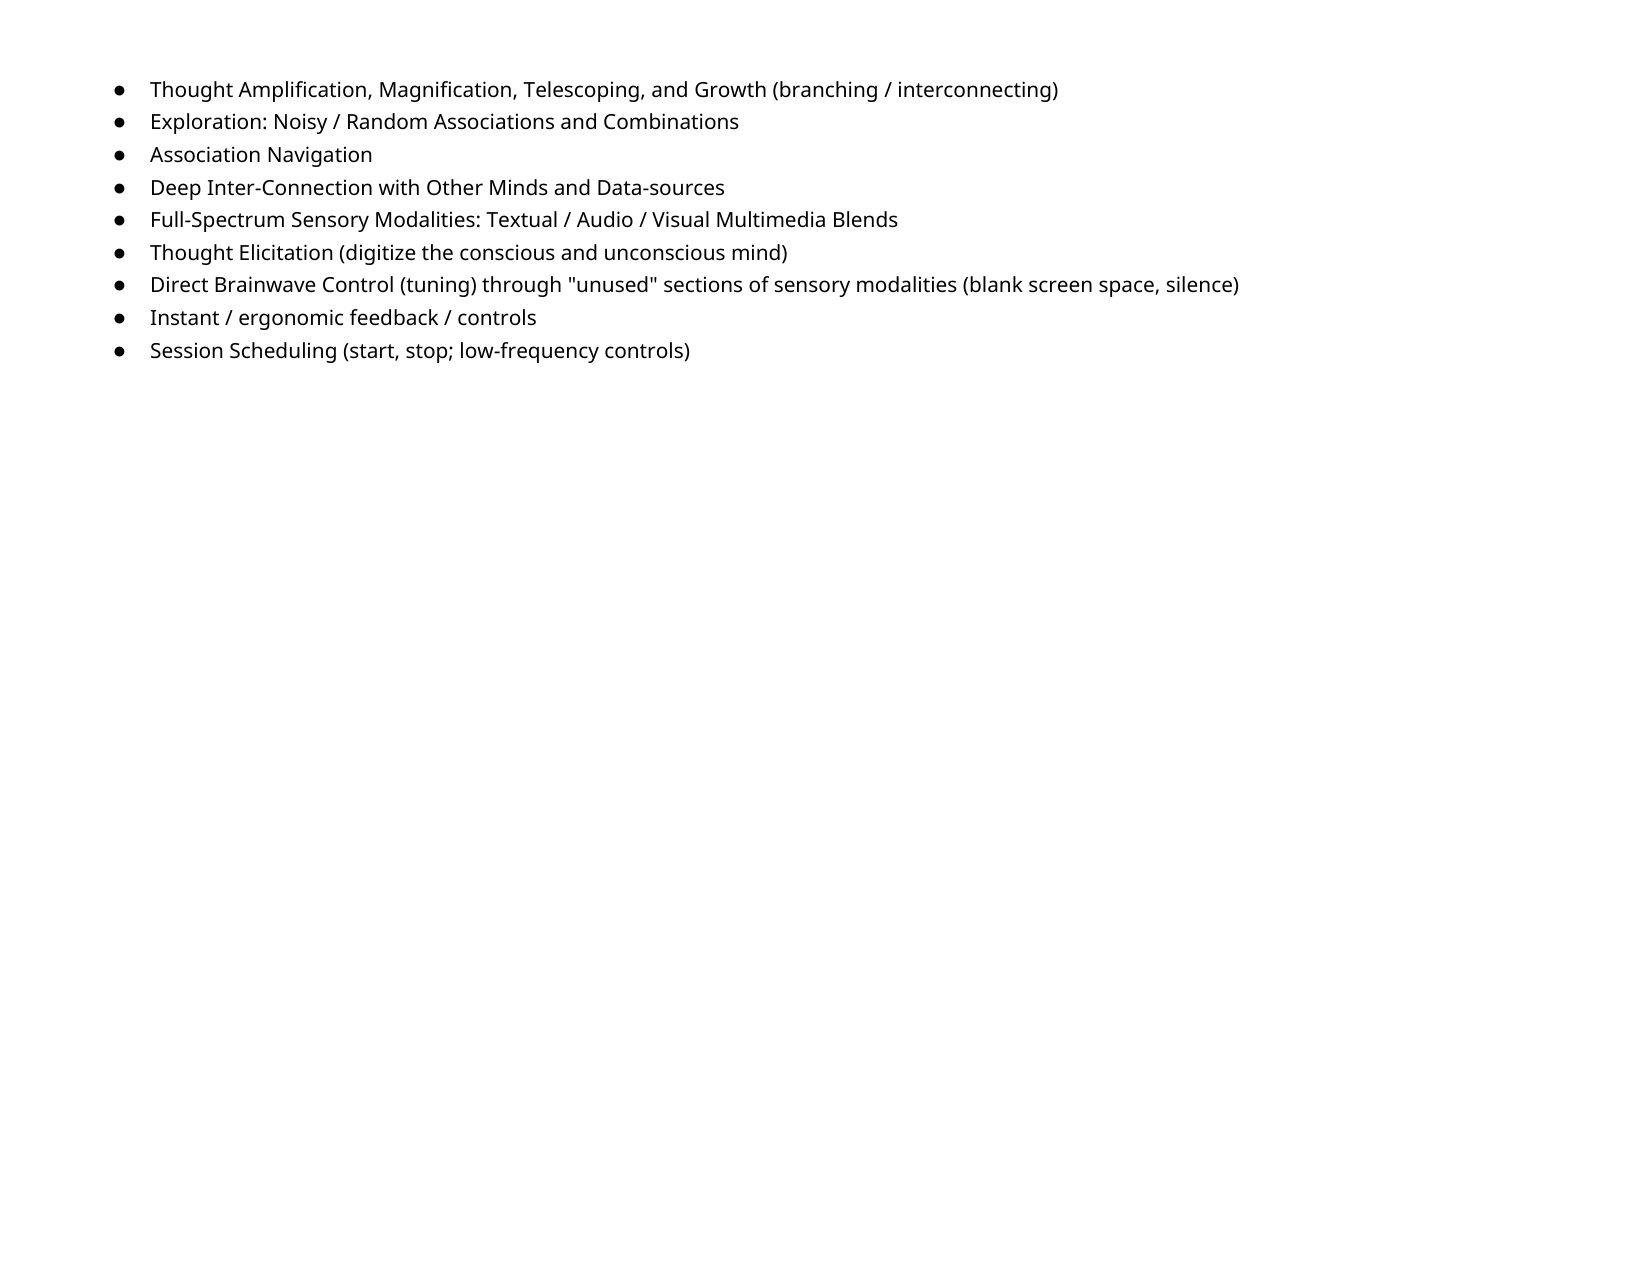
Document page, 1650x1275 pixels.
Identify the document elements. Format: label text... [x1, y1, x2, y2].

list Thought Amplification, Magnification, Telescoping, and Growth (branching / interconnecting) [112, 75, 1575, 103]
list Instant / ergonomic feedback / controls [112, 303, 1575, 332]
list Direct Brainwave Control (tuning) through "unused" sections of sensory modalities (blank screen space, silence) [112, 271, 1575, 299]
list Full-Spectrum Sensory Modalities: Textual / Audio / Visual Multimedia Blends [112, 205, 1575, 234]
list Session Scheduling (start, stop; low-frequency controls) [112, 336, 1575, 364]
list Exploration: Noisy / Random Associations and Combinations [112, 108, 1575, 136]
list Deep Inter-Connection with Other Minds and Data-sources [112, 173, 1575, 201]
list Thought Elicitation (digitize the conscious and unconscious mind) [112, 238, 1575, 266]
list Association Navigation [112, 140, 1575, 169]
